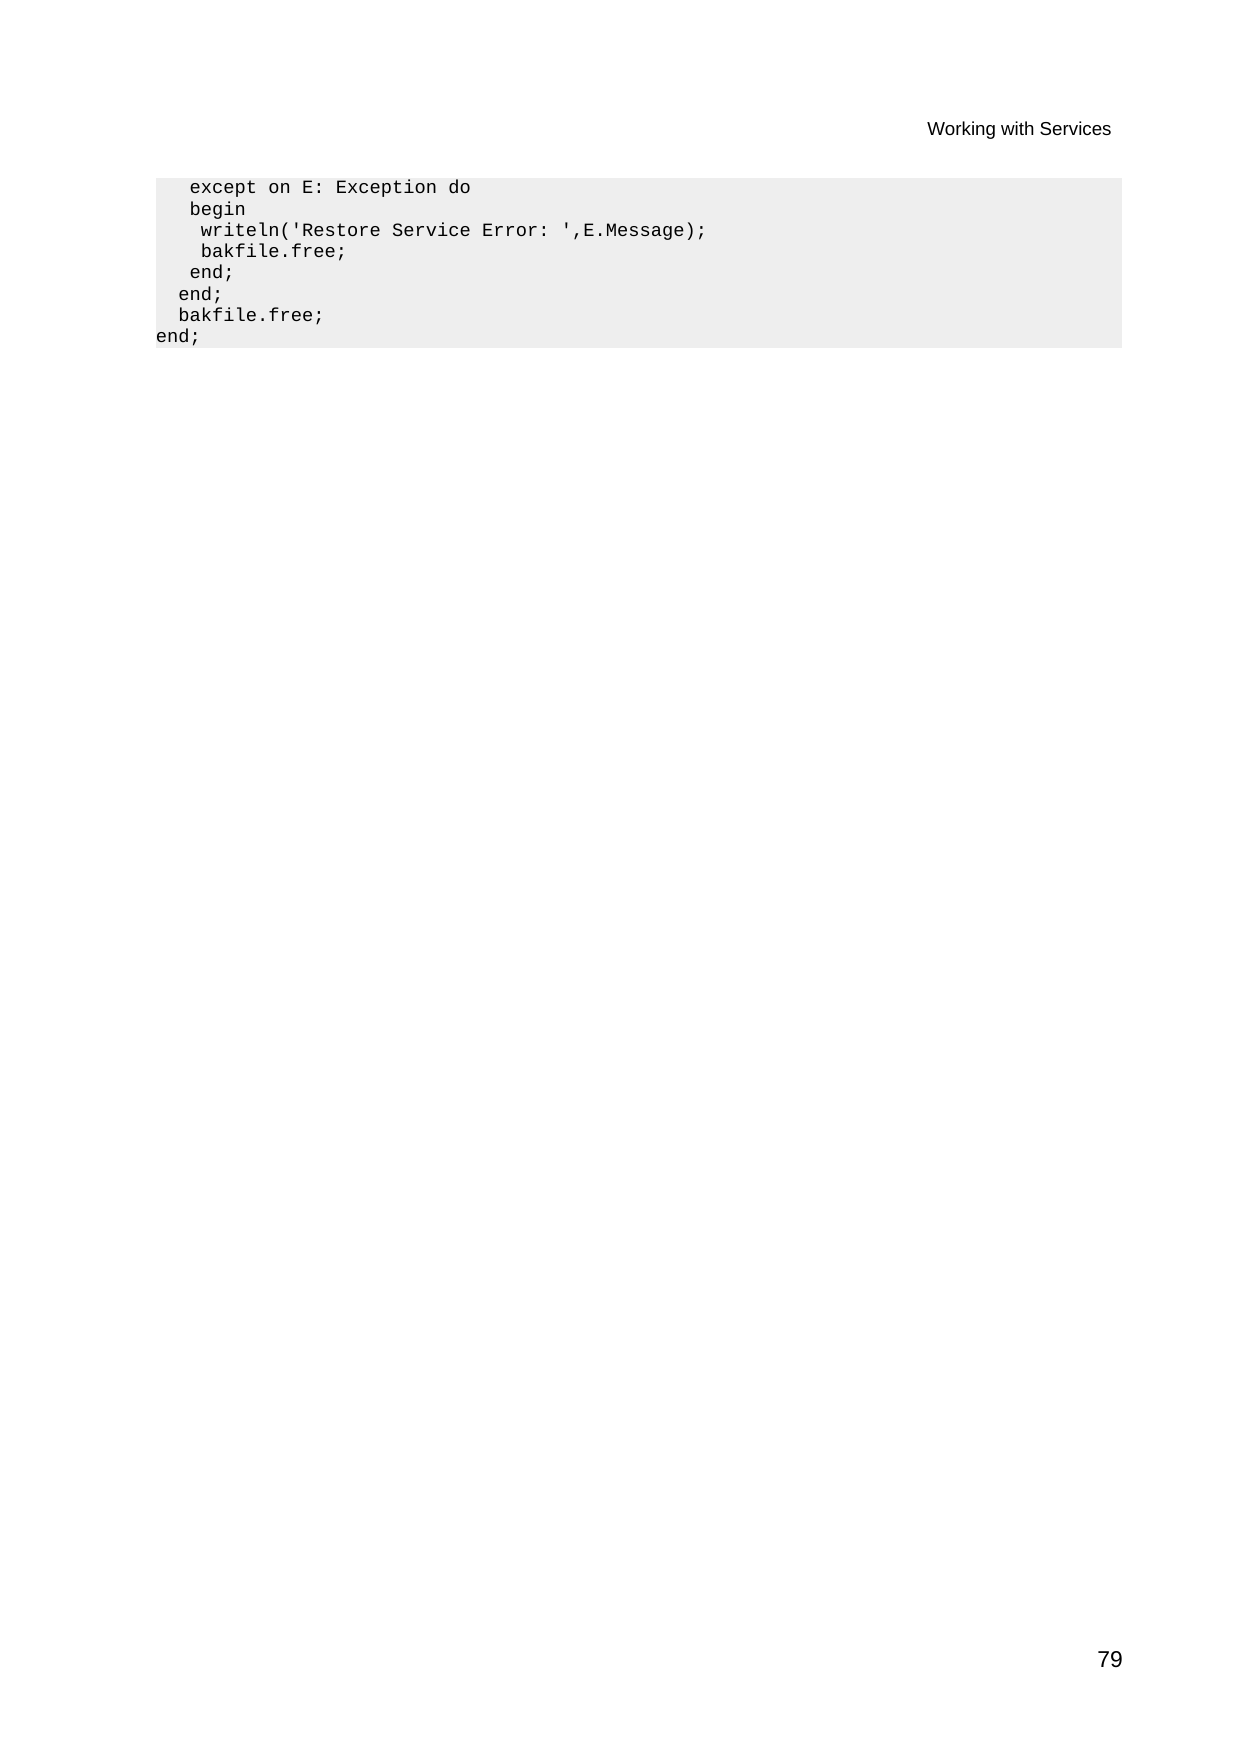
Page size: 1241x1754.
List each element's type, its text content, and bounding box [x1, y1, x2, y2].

text end; [156, 327, 1122, 348]
text bakfile.free; [156, 242, 1122, 263]
text writeln('Restore Service Error: ',E.Message); [156, 221, 1122, 242]
text begin [156, 199, 1122, 221]
text except on E: Exception do [156, 178, 1122, 199]
text end; [156, 263, 1122, 284]
text bakfile.free; [156, 306, 1122, 327]
text end; [156, 284, 1122, 306]
